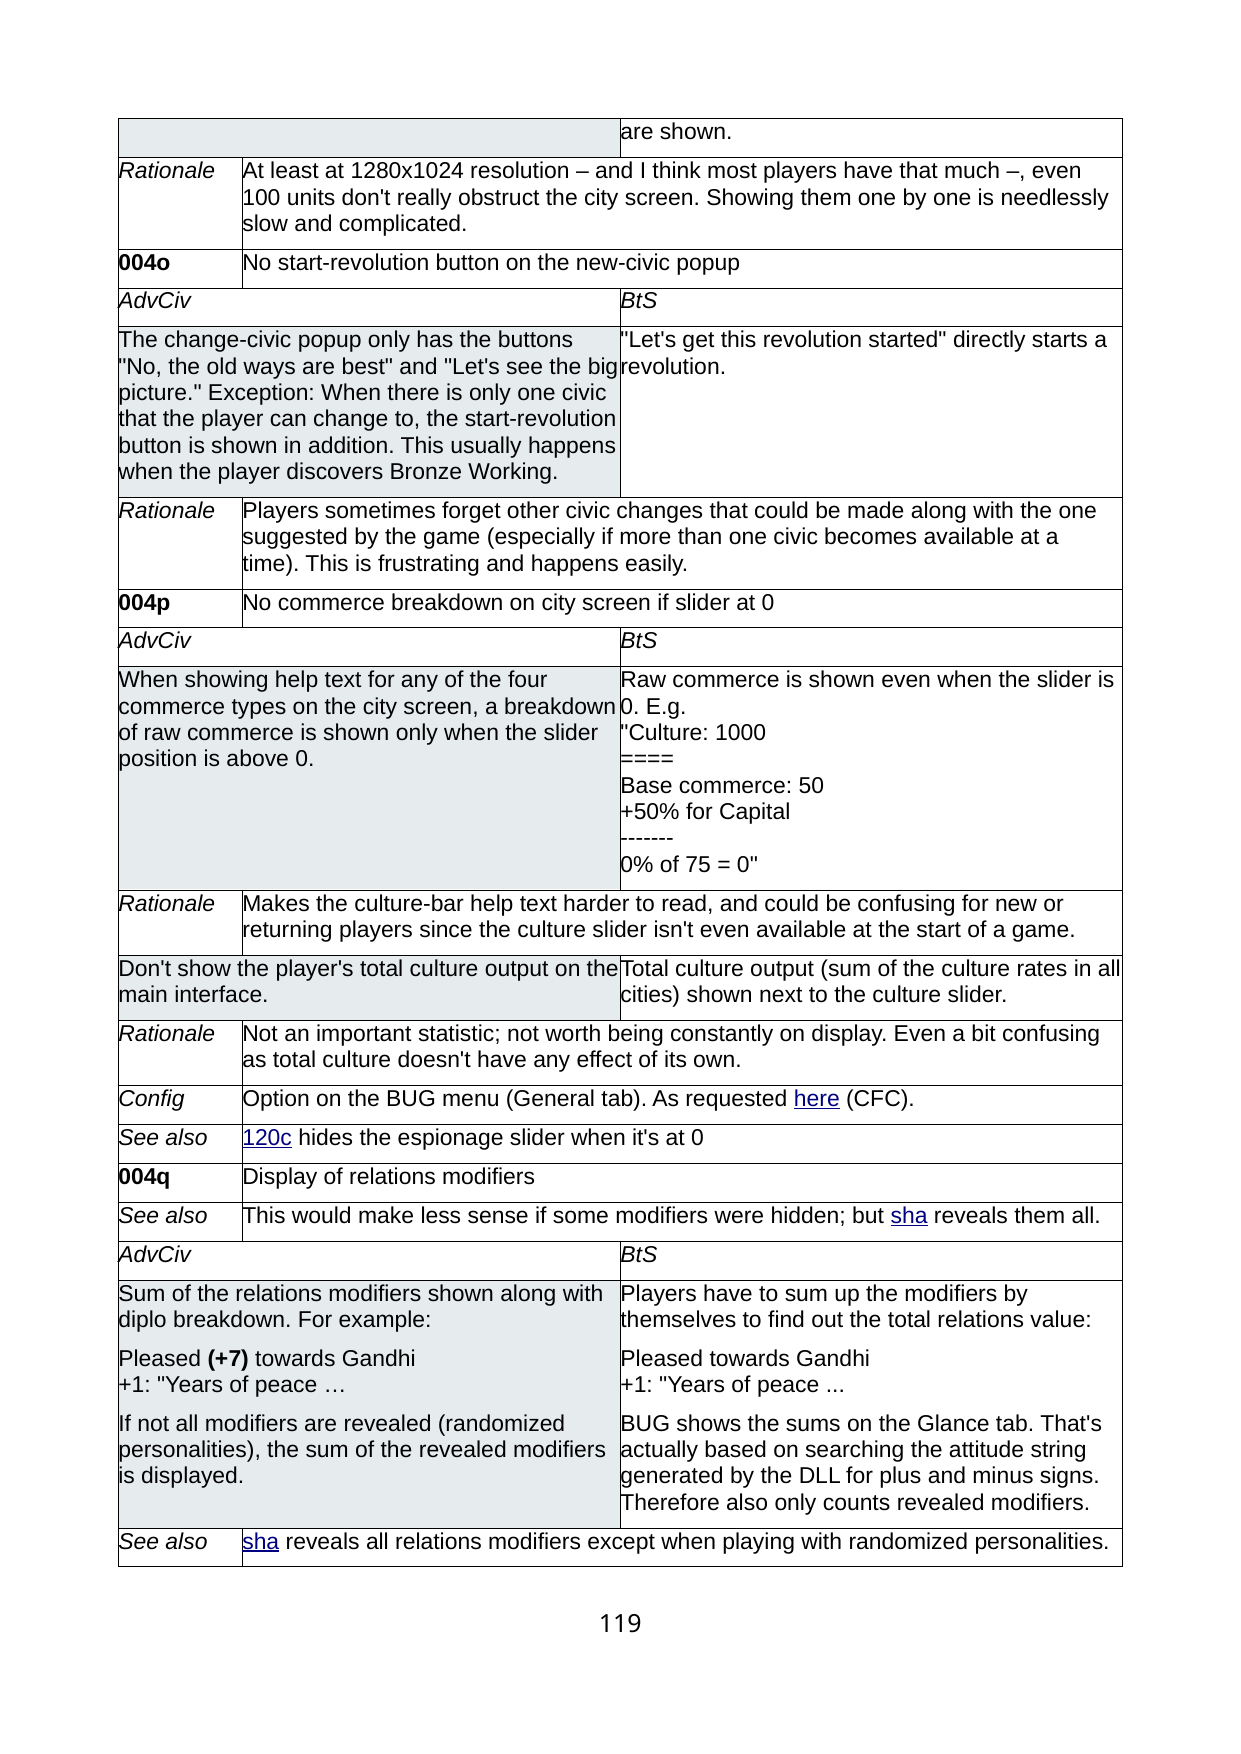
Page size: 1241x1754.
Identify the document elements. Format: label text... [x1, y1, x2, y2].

table_cell No commerce breakdown on city screen if slider at 0 [243, 590, 1122, 627]
table_cell are shown. [621, 119, 1122, 157]
table_cell BtS [621, 1242, 1122, 1279]
table_cell This would make less sense if some modifiers were hidden; but sha reveals them all. [243, 1203, 1122, 1241]
table_cell No start-revolution button on the new-civic popup [243, 250, 1122, 287]
table_cell Total culture output (sum of the culture rates in all cities) shown next to the culture slider. [621, 956, 1122, 1020]
table_cell AdvCiv [119, 628, 620, 666]
table_cell AdvCiv [119, 289, 620, 326]
table_cell At least at 1280x1024 resolution – and I think most players have that much –, even 100 units don't really obstruct the city screen. Showing them one by one is needlessly slow and complicated. [243, 158, 1122, 248]
table_cell See also [119, 1125, 242, 1163]
table_cell BtS [621, 628, 1122, 666]
table_cell 004o [119, 250, 242, 287]
table_cell When showing help text for any of the four commerce types on the city screen, a breakdown of raw commerce is shown only when the slider position is above 0. [119, 667, 620, 889]
table_cell Rationale [119, 1021, 242, 1085]
table_cell Don't show the player's total culture output on the main interface. [119, 956, 620, 1020]
table_cell Not an important statistic; not worth being constantly on display. Even a bit confusing as total culture doesn't have any effect of its own. [243, 1021, 1122, 1085]
table_cell Players have to sum up the modifiers by themselves to find out the total relations value: Pleased towards Gandhi +1: "Years of peace ... BUG shows the sums on the Glance tab. That's actually based on searching the attitude string generated by the DLL for plus and minus signs. Therefore also only counts revealed modifiers. [621, 1281, 1122, 1528]
table_cell See also [119, 1203, 242, 1241]
table_cell Option on the BUG menu (General tab). As requested here (CFC). [243, 1086, 1122, 1124]
table_cell "Let's get this revolution started" directly starts a revolution. [621, 327, 1122, 497]
table_cell Raw commerce is shown even when the slider is 0. E.g. "Culture: 1000 ==== Base commerce: 50 +50% for Capital ------- 0% of 75 = 0" [621, 667, 1122, 889]
table_cell Display of relations modifiers [243, 1164, 1122, 1202]
table_cell 004p [119, 590, 242, 627]
table_cell BtS [621, 289, 1122, 326]
table_cell Makes the culture-bar help text harder to read, and could be confusing for new or returning players since the culture slider isn't even available at the start of a game. [243, 891, 1122, 955]
table_cell The change-civic popup only has the buttons "No, the old ways are best" and "Let's see the big picture." Exception: When there is only one civic that the player can change to, the start-revolution button is shown in addition. This usually happens when the player discovers Bronze Working. [119, 327, 620, 497]
table_cell sha reveals all relations modifiers except when playing with randomized personalities. [243, 1529, 1122, 1566]
table_cell Rationale [119, 158, 242, 248]
table_cell 004q [119, 1164, 242, 1202]
table_cell See also [119, 1529, 242, 1566]
table_cell AdvCiv [119, 1242, 620, 1279]
table_cell Rationale [119, 891, 242, 955]
table_cell [119, 119, 620, 157]
table_cell 120c hides the espionage slider when it's at 0 [243, 1125, 1122, 1163]
table_cell Players sometimes forget other civic changes that could be made along with the one suggested by the game (especially if more than one civic becomes available at a time). This is frustrating and happens easily. [243, 498, 1122, 588]
table_cell Config [119, 1086, 242, 1124]
table_cell Sum of the relations modifiers shown along with diplo breakdown. For example: Pleased (+7) towards Gandhi +1: "Years of peace … If not all modifiers are revealed (randomized personalities), the sum of the revealed modifiers is displayed. [119, 1281, 620, 1528]
table_cell Rationale [119, 498, 242, 588]
